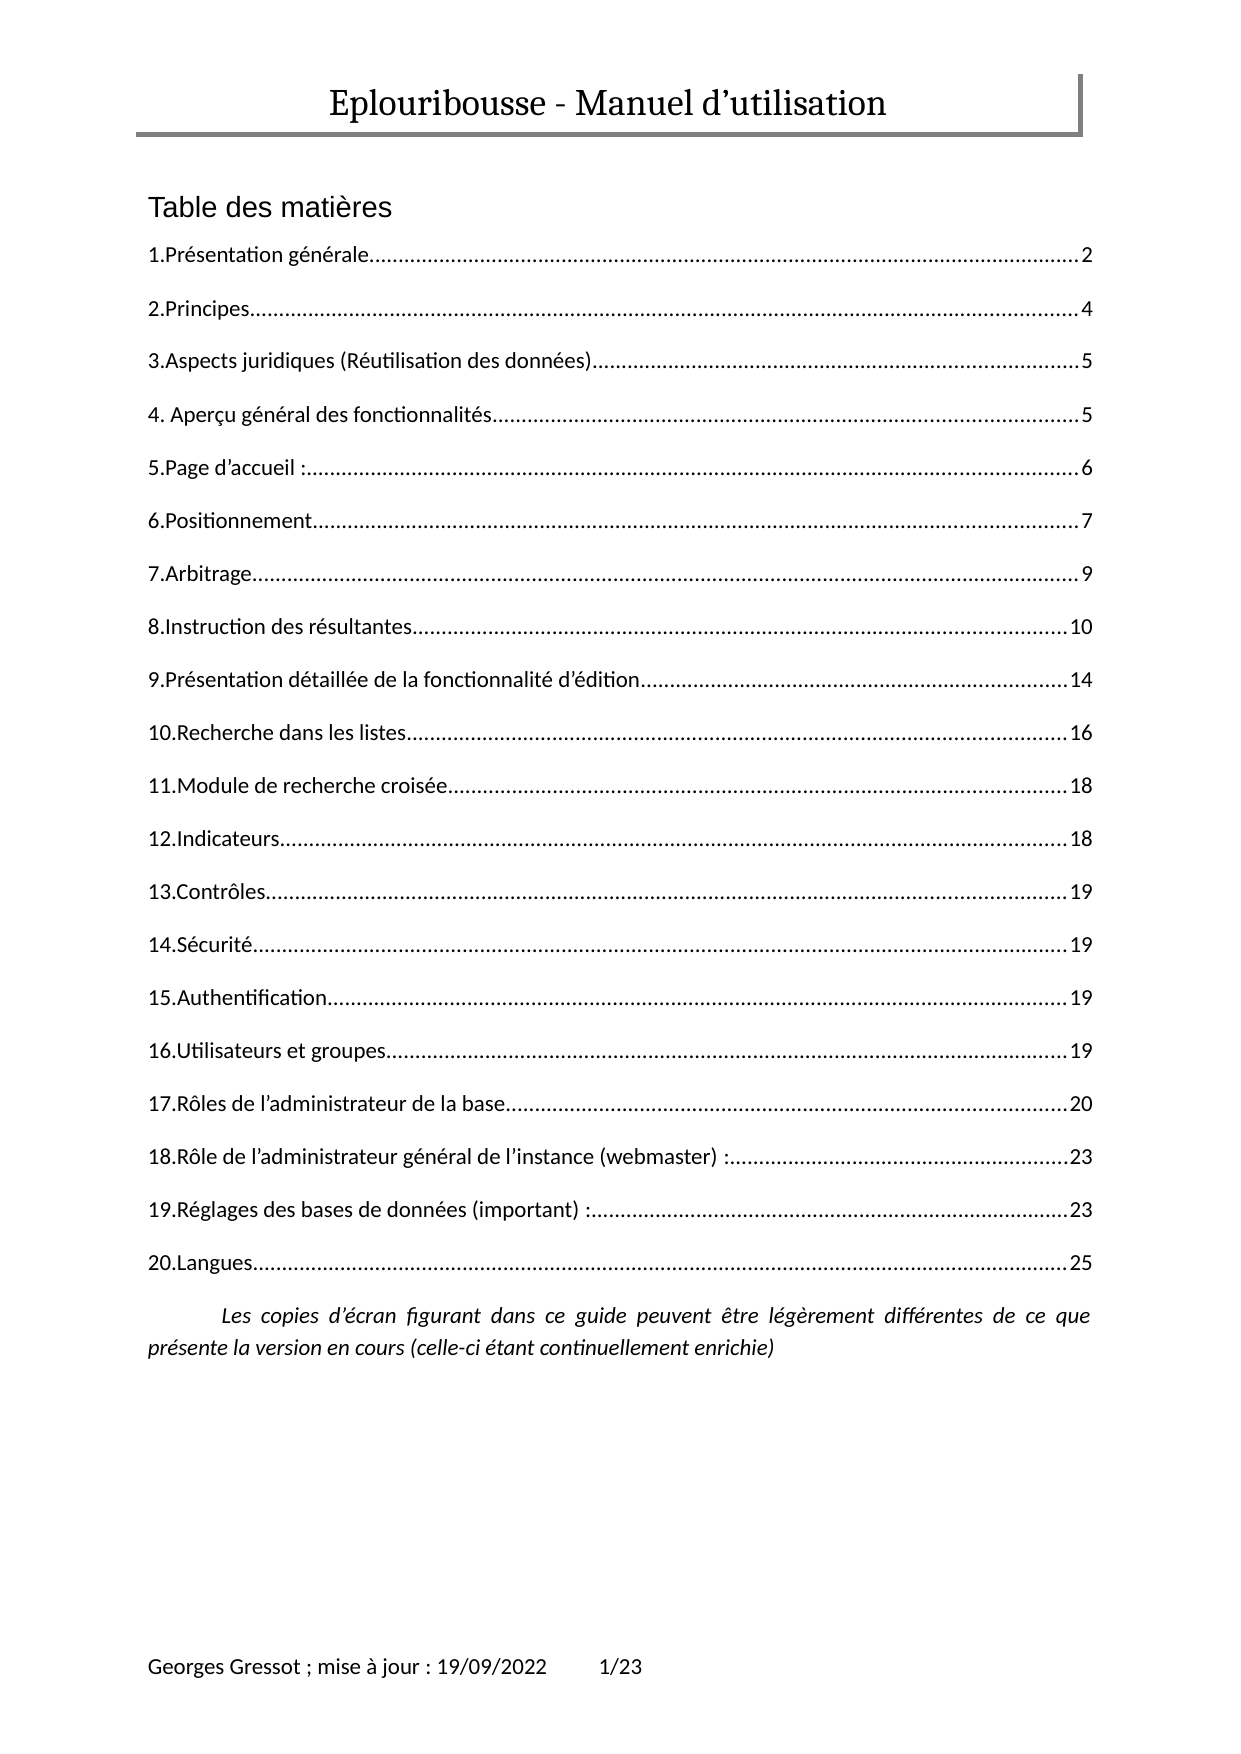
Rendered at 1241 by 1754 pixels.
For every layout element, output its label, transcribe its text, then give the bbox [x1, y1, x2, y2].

text 13.Contrôles 19 [148, 877, 1093, 905]
text 6.Positionnement 7 [148, 506, 1093, 534]
text 16.Utilisateurs et groupes 19 [148, 1036, 1093, 1064]
text 1.Présentation générale 2 [148, 241, 1093, 269]
text 18.Rôle de l’administrateur général de l’instance (webmaster) : 23 [148, 1142, 1093, 1170]
text 11.Module de recherche croisée 18 [148, 771, 1093, 799]
text 2.Principes 4 [148, 294, 1093, 322]
text 3.Aspects juridiques (Réutilisation des données) 5 [148, 347, 1093, 375]
text 12.Indicateurs 18 [148, 824, 1093, 852]
text 19.Réglages des bases de données (important) : 23 [148, 1195, 1093, 1223]
text 5.Page d’accueil : 6 [148, 453, 1093, 481]
text 8.Instruction des résultantes 10 [148, 612, 1093, 640]
text 14.Sécurité 19 [148, 930, 1093, 958]
text 4. Aperçu général des fonctionnalités 5 [148, 400, 1093, 428]
text 10.Recherche dans les listes 16 [148, 718, 1093, 746]
text 9.Présentation détaillée de la fonctionnalité d’édition 14 [148, 665, 1093, 693]
text 7.Arbitrage 9 [148, 559, 1093, 587]
text 17.Rôles de l’administrateur de la base 20 [148, 1089, 1093, 1117]
subtitle Table des matières [148, 189, 1093, 223]
text Les copies d’écran figurant dans ce guide peuvent être légèrement différentes de ce que présente la version en cours (celle-ci étant continuellement enrichie) [148, 1301, 1093, 1361]
text 15.Authentification 19 [148, 983, 1093, 1011]
text 20.Langues 25 [148, 1248, 1093, 1276]
